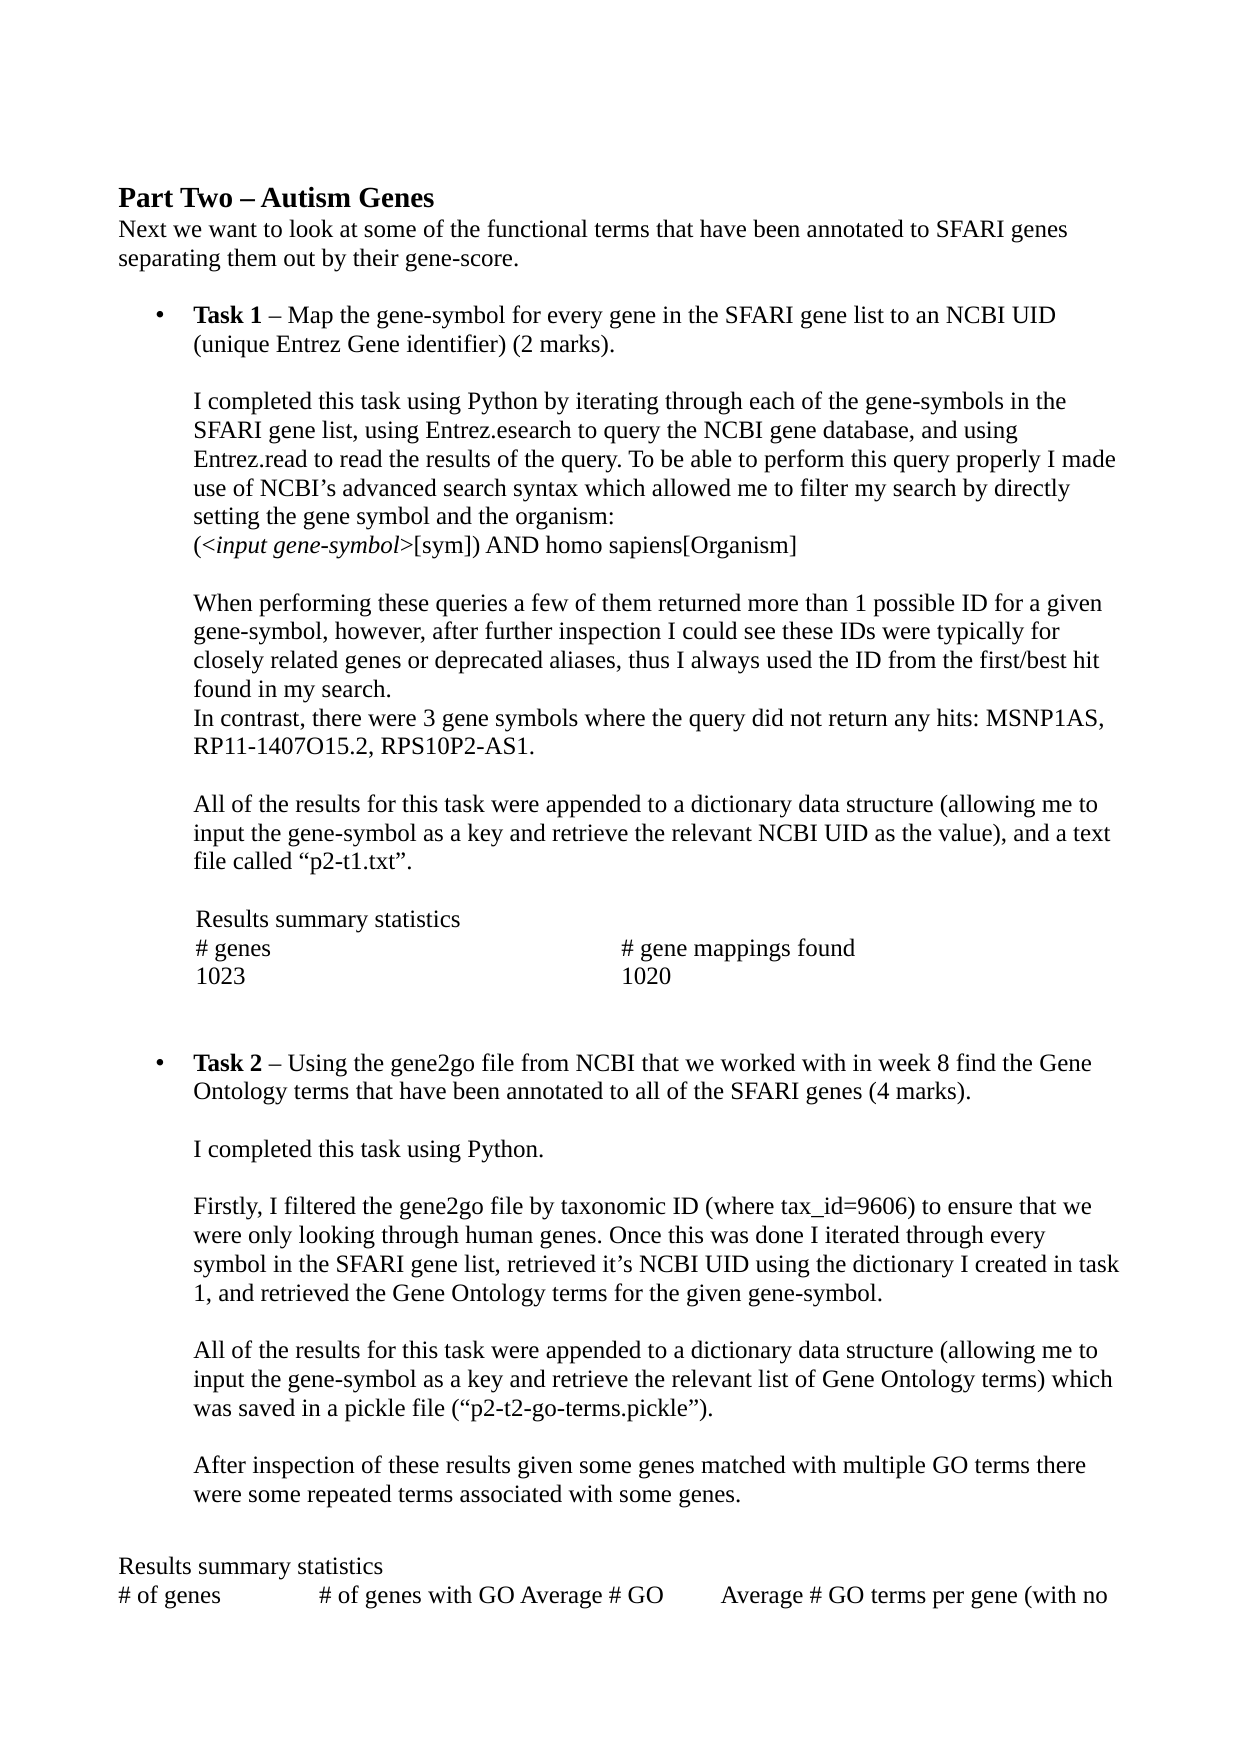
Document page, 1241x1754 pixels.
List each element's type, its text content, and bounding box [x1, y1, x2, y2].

text Part Two – Autism Genes Next we want to look at some of the functional terms that have been annotated to SFARI genes separating them out by their gene-score. [118, 180, 1122, 300]
table_cell # of genes with GO [319, 1580, 520, 1608]
table_cell # genes [195, 933, 621, 961]
table_cell # of genes [118, 1580, 319, 1608]
table_cell 1020 [621, 961, 1122, 990]
table_cell 1023 [195, 961, 621, 990]
table_cell Average # GO [520, 1580, 720, 1608]
table_header Results summary statistics [118, 1551, 1122, 1580]
table_cell Average # GO terms per gene (with no [720, 1580, 1122, 1608]
list Task 2 – Using the gene2go file from NCBI that we worked with in week 8 find the Gene Ontology terms that have been annotated to all of the SFARI genes (4 marks). I completed this task using Python. Firstly, I filtered the gene2go file by taxonomic ID (where tax_id=9606) to ensure that we were only looking through human genes. Once this was done I iterated through every symbol in the SFARI gene list, retrieved it’s NCBI UID using the dictionary I created in task 1, and retrieved the Gene Ontology terms for the given gene-symbol. All of the results for this task were appended to a dictionary data structure (allowing me to input the gene-symbol as a key and retrieve the relevant list of Gene Ontology terms) which was saved in a pickle file (“p2-t2-go-terms.pickle”). After inspection of these results given some genes matched with multiple GO terms there were some repeated terms associated with some genes. [156, 1048, 1122, 1536]
table_header Results summary statistics [195, 904, 1122, 933]
table_cell # gene mappings found [621, 933, 1122, 961]
list Task 1 – Map the gene-symbol for every gene in the SFARI gene list to an NCBI UID (unique Entrez Gene identifier) (2 marks). I completed this task using Python by iterating through each of the gene-symbols in the SFARI gene list, using Entrez.esearch to query the NCBI gene database, and using Entrez.read to read the results of the query. To be able to perform this query properly I made use of NCBI’s advanced search syntax which allowed me to filter my search by directly setting the gene symbol and the organism: (<input gene-symbol>[sym]) AND homo sapiens[Organism] When performing these queries a few of them returned more than 1 possible ID for a given gene-symbol, however, after further inspection I could see these IDs were typically for closely related genes or deprecated aliases, thus I always used the ID from the first/best hit found in my search. In contrast, there were 3 gene symbols where the query did not return any hits: MSNP1AS, RP11-1407O15.2, RPS10P2-AS1. All of the results for this task were appended to a dictionary data structure (allowing me to input the gene-symbol as a key and retrieve the relevant NCBI UID as the value), and a text file called “p2-t1.txt”. [156, 300, 1122, 904]
